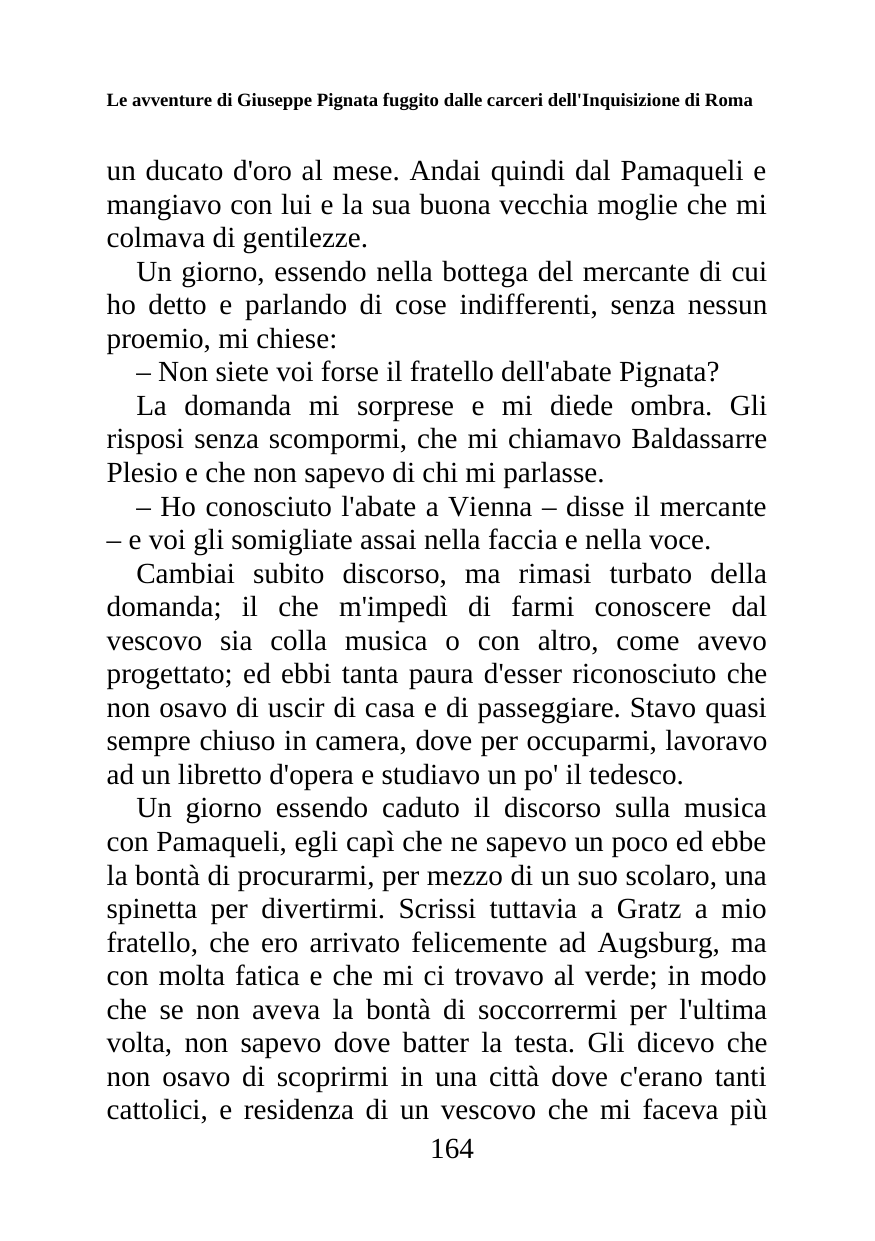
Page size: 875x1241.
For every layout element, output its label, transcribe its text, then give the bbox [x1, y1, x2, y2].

text – Non siete voi forse il fratello dell'abate Pignata? [106, 354, 768, 388]
text Cambiai subito discorso, ma rimasi turbato della domanda; il che m'impedì di farmi conoscere dal vescovo sia colla musica o con altro, come avevo progettato; ed ebbi tanta paura d'esser riconosciuto che non osavo di uscir di casa e di passeggiare. Stavo quasi sempre chiuso in camera, dove per occuparmi, lavoravo ad un libretto d'opera e studiavo un po' il tedesco. [106, 556, 768, 791]
text – Ho conosciuto l'abate a Vienna – disse il mercante – e voi gli somigliate assai nella faccia e nella voce. [106, 489, 768, 556]
text un ducato d'oro al mese. Andai quindi dal Pamaqueli e mangiavo con lui e la sua buona vecchia moglie che mi colmava di gentilezze. [106, 153, 768, 254]
text La domanda mi sorprese e mi diede ombra. Gli risposi senza scompormi, che mi chiamavo Baldassarre Plesio e che non sapevo di chi mi parlasse. [106, 388, 768, 489]
text Un giorno essendo caduto il discorso sulla musica con Pamaqueli, egli capì che ne sapevo un poco ed ebbe la bontà di procurarmi, per mezzo di un suo scolaro, una spinetta per divertirmi. Scrissi tuttavia a Gratz a mio fratello, che ero arrivato felicemente ad Augsburg, ma con molta fatica e che mi ci trovavo al verde; in modo che se non aveva la bontà di soccorrermi per l'ultima volta, non sapevo dove batter la testa. Gli dicevo che non osavo di scoprirmi in una città dove c'erano tanti cattolici, e residenza di un vescovo che mi faceva più [106, 791, 768, 1126]
text Un giorno, essendo nella bottega del mercante di cui ho detto e parlando di cose indifferenti, senza nessun proemio, mi chiese: [106, 254, 768, 354]
